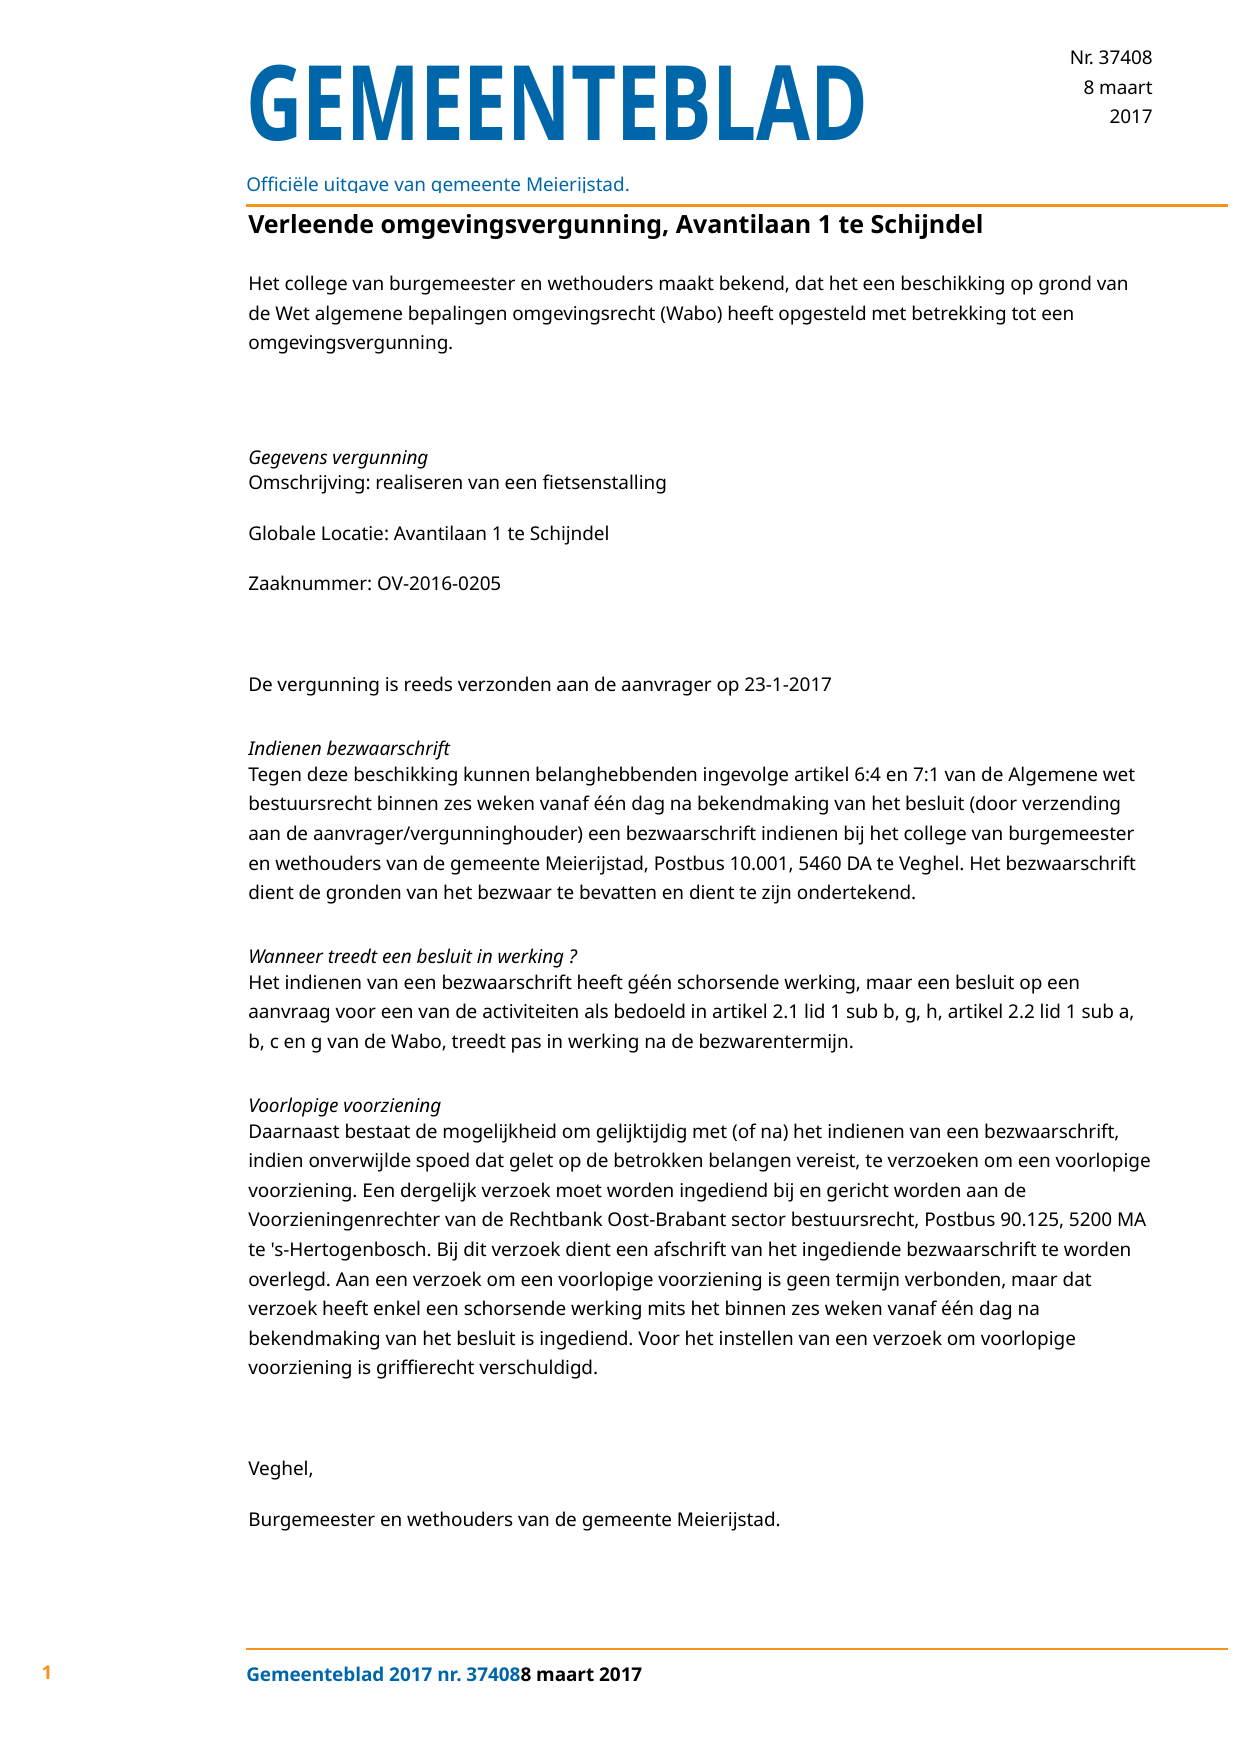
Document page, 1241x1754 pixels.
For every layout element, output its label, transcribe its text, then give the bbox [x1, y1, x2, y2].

text De vergunning is reeds verzonden aan de aanvrager op 23-1-2017 [248, 671, 1152, 697]
text Verleende omgevingsvergunning, Avantilaan 1 te Schijndel [248, 207, 1152, 241]
text Zaaknummer: OV-2016-0205 [248, 570, 1152, 596]
text Het indienen van een bezwaarschrift heeft géén schorsende werking, maar een besluit op een aanvraag voor een van de activiteiten als bedoeld in artikel 2.1 lid 1 sub b, g, h, artikel 2.2 lid 1 sub a, b, c en g van de Wabo, treedt pas in werking na de bezwarentermijn. [248, 969, 1152, 1054]
text Indienen bezwaarschrift [248, 735, 1152, 761]
text Burgemeester en wethouders van de gemeente Meierijstad. [248, 1506, 1152, 1531]
text Gegevens vergunning [248, 444, 1152, 469]
text Tegen deze beschikking kunnen belanghebbenden ingevolge artikel 6:4 en 7:1 van de Algemene wet bestuursrecht binnen zes weken vanaf één dag na bekendmaking van het besluit (door verzending aan de aanvrager/vergunninghouder) een bezwaarschrift indienen bij het college van burgemeester en wethouders van de gemeente Meierijstad, Postbus 10.001, 5460 DA te Veghel. Het bezwaarschrift dient de gronden van het bezwaar te bevatten en dient te zijn ondertekend. [248, 761, 1152, 905]
text Het college van burgemeester en wethouders maakt bekend, dat het een beschikking op grond van de Wet algemene bepalingen omgevingsrecht (Wabo) heeft opgesteld met betrekking tot een omgevingsvergunning. [248, 270, 1152, 355]
text Globale Locatie: Avantilaan 1 te Schijndel [248, 520, 1152, 546]
picture [41, 47, 231, 172]
text Voorlopige voorziening [248, 1092, 1152, 1118]
text Daarnaast bestaat de mogelijkheid om gelijktijdig met (of na) het indienen van een bezwaarschrift, indien onverwijlde spoed dat gelet op de betrokken belangen vereist, te verzoeken om een voorlopige voorziening. Een dergelijk verzoek moet worden ingediend bij en gericht worden aan de Voorzieningenrechter van de Rechtbank Oost-Brabant sector bestuursrecht, Postbus 90.125, 5200 MA te 's-Hertogenbosch. Bij dit verzoek dient een afschrift van het ingediende bezwaarschrift te worden overlegd. Aan een verzoek om een voorlopige voorziening is geen termijn verbonden, maar dat verzoek heeft enkel een schorsende werking mits het binnen zes weken vanaf één dag na bekendmaking van het besluit is ingediend. Voor het instellen van een verzoek om voorlopige voorziening is griffierecht verschuldigd. [248, 1118, 1152, 1380]
text Omschrijving: realiseren van een fietsenstalling [248, 469, 1152, 495]
text Veghel, [248, 1455, 1152, 1481]
text Wanneer treedt een besluit in werking ? [248, 943, 1152, 969]
